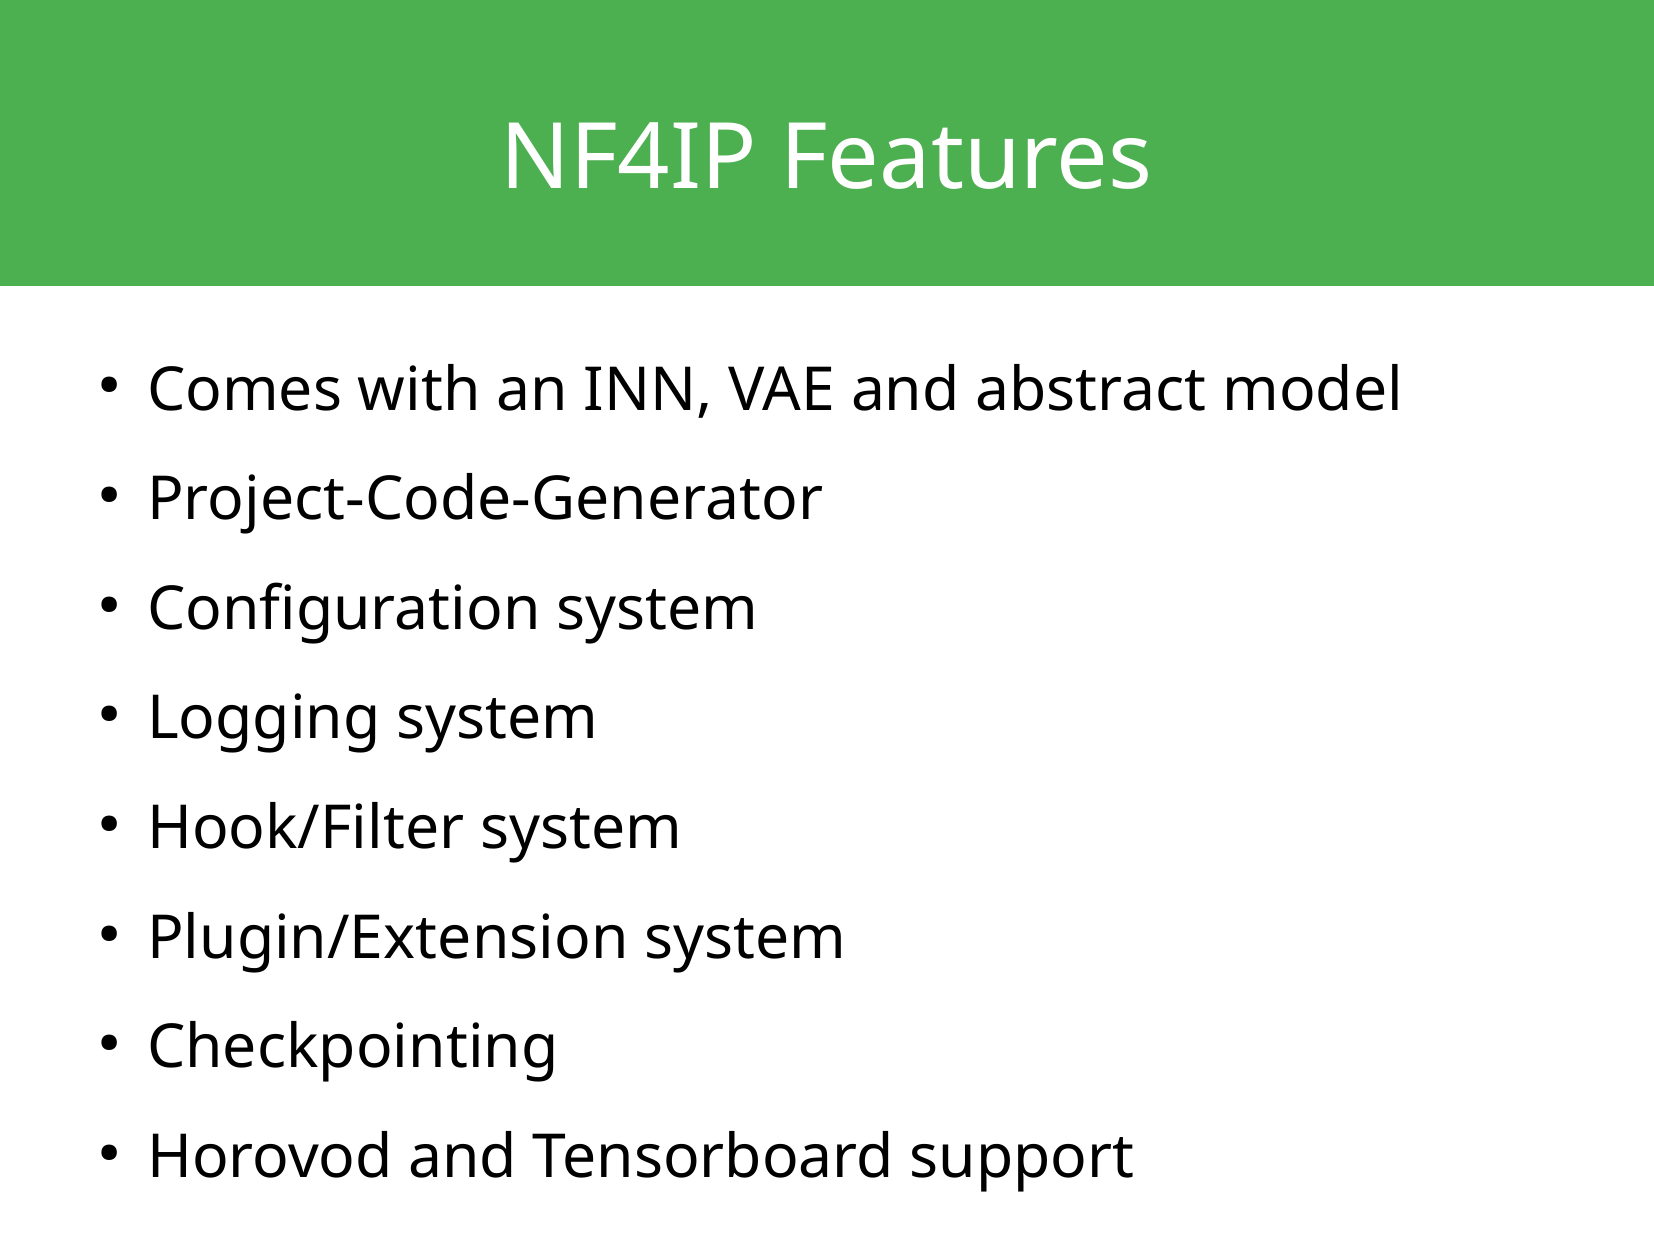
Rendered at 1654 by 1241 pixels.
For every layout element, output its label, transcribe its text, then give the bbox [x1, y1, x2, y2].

title NF4IP Features [82, 49, 1571, 257]
list Comes with an INN, VAE and abstract model Project-Code-Generator Configuration system Logging system Hook/Filter system Plugin/Extension system Checkpointing Horovod and Tensorboard support [82, 345, 1571, 1201]
